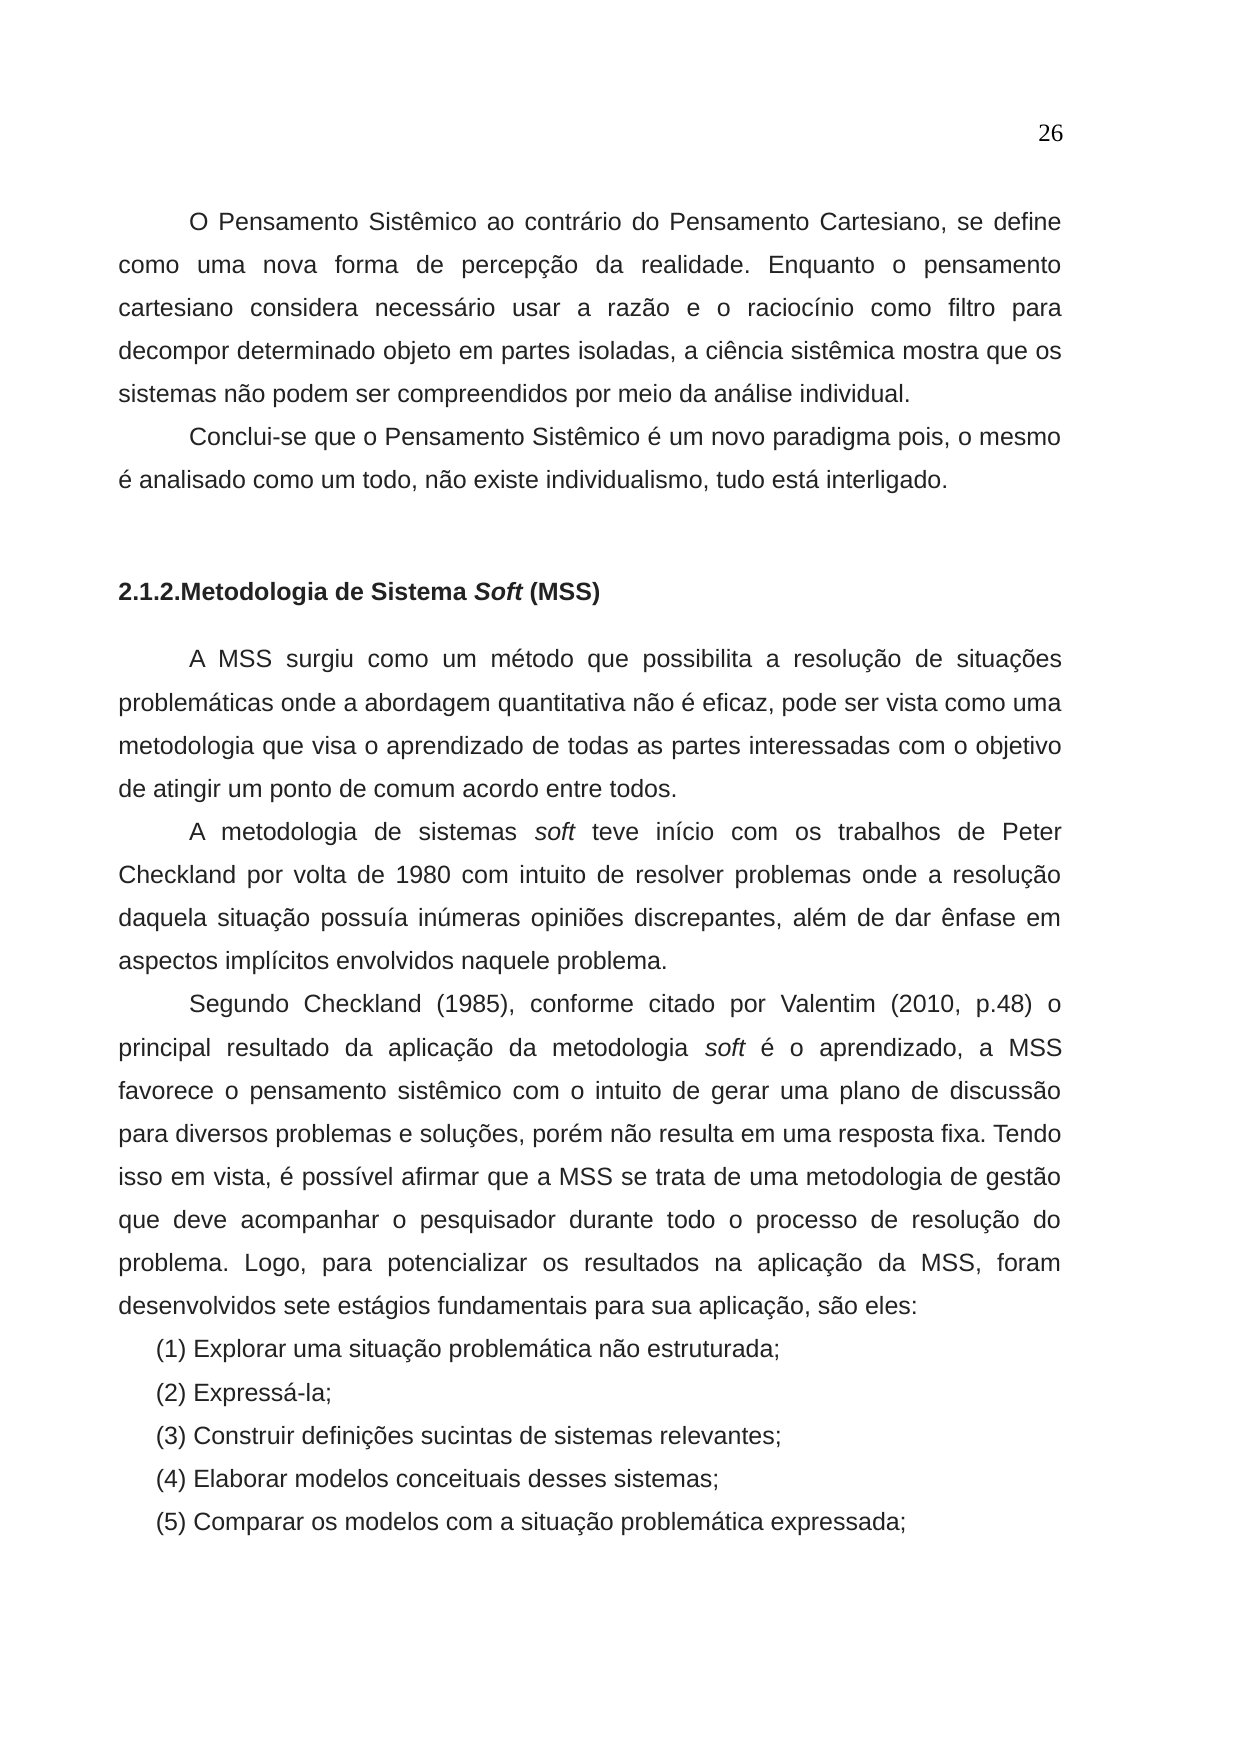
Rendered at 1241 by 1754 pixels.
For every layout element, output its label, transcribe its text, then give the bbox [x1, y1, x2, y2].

text Segundo Checkland (1985), conforme citado por Valentim (2010, p.48) o principal resultado da aplicação da metodologia soft é o aprendizado, a MSS favorece o pensamento sistêmico com o intuito de gerar uma plano de discussão para diversos problemas e soluções, porém não resulta em uma resposta fixa. Tendo isso em vista, é possível afirmar que a MSS se trata de uma metodologia de gestão que deve acompanhar o pesquisador durante todo o processo de resolução do problema. Logo, para potencializar os resultados na aplicação da MSS, foram desenvolvidos sete estágios fundamentais para sua aplicação, são eles: [118, 989, 1063, 1320]
subtitle 2.1.2.Metodologia de Sistema Soft (MSS) [118, 576, 1063, 605]
list Expressá-la; [156, 1377, 1063, 1406]
list Construir definições sucintas de sistemas relevantes; [156, 1421, 1063, 1449]
text O Pensamento Sistêmico ao contrário do Pensamento Cartesiano, se define como uma nova forma de percepção da realidade. Enquanto o pensamento cartesiano considera necessário usar a razão e o raciocínio como filtro para decompor determinado objeto em partes isoladas, a ciência sistêmica mostra que os sistemas não podem ser compreendidos por meio da análise individual. [118, 207, 1063, 408]
list Comparar os modelos com a situação problemática expressada; [156, 1507, 1063, 1536]
text Conclui-se que o Pensamento Sistêmico é um novo paradigma pois, o mesmo é analisado como um todo, não existe individualismo, tudo está interligado. [118, 422, 1063, 494]
text A MSS surgiu como um método que possibilita a resolução de situações problemáticas onde a abordagem quantitativa não é eficaz, pode ser vista como uma metodologia que visa o aprendizado de todas as partes interessadas com o objetivo de atingir um ponto de comum acordo entre todos. [118, 644, 1063, 802]
list Elaborar modelos conceituais desses sistemas; [156, 1464, 1063, 1492]
list Explorar uma situação problemática não estruturada; [156, 1334, 1063, 1363]
text A metodologia de sistemas soft teve início com os trabalhos de Peter Checkland por volta de 1980 com intuito de resolver problemas onde a resolução daquela situação possuía inúmeras opiniões discrepantes, além de dar ênfase em aspectos implícitos envolvidos naquele problema. [118, 817, 1063, 975]
